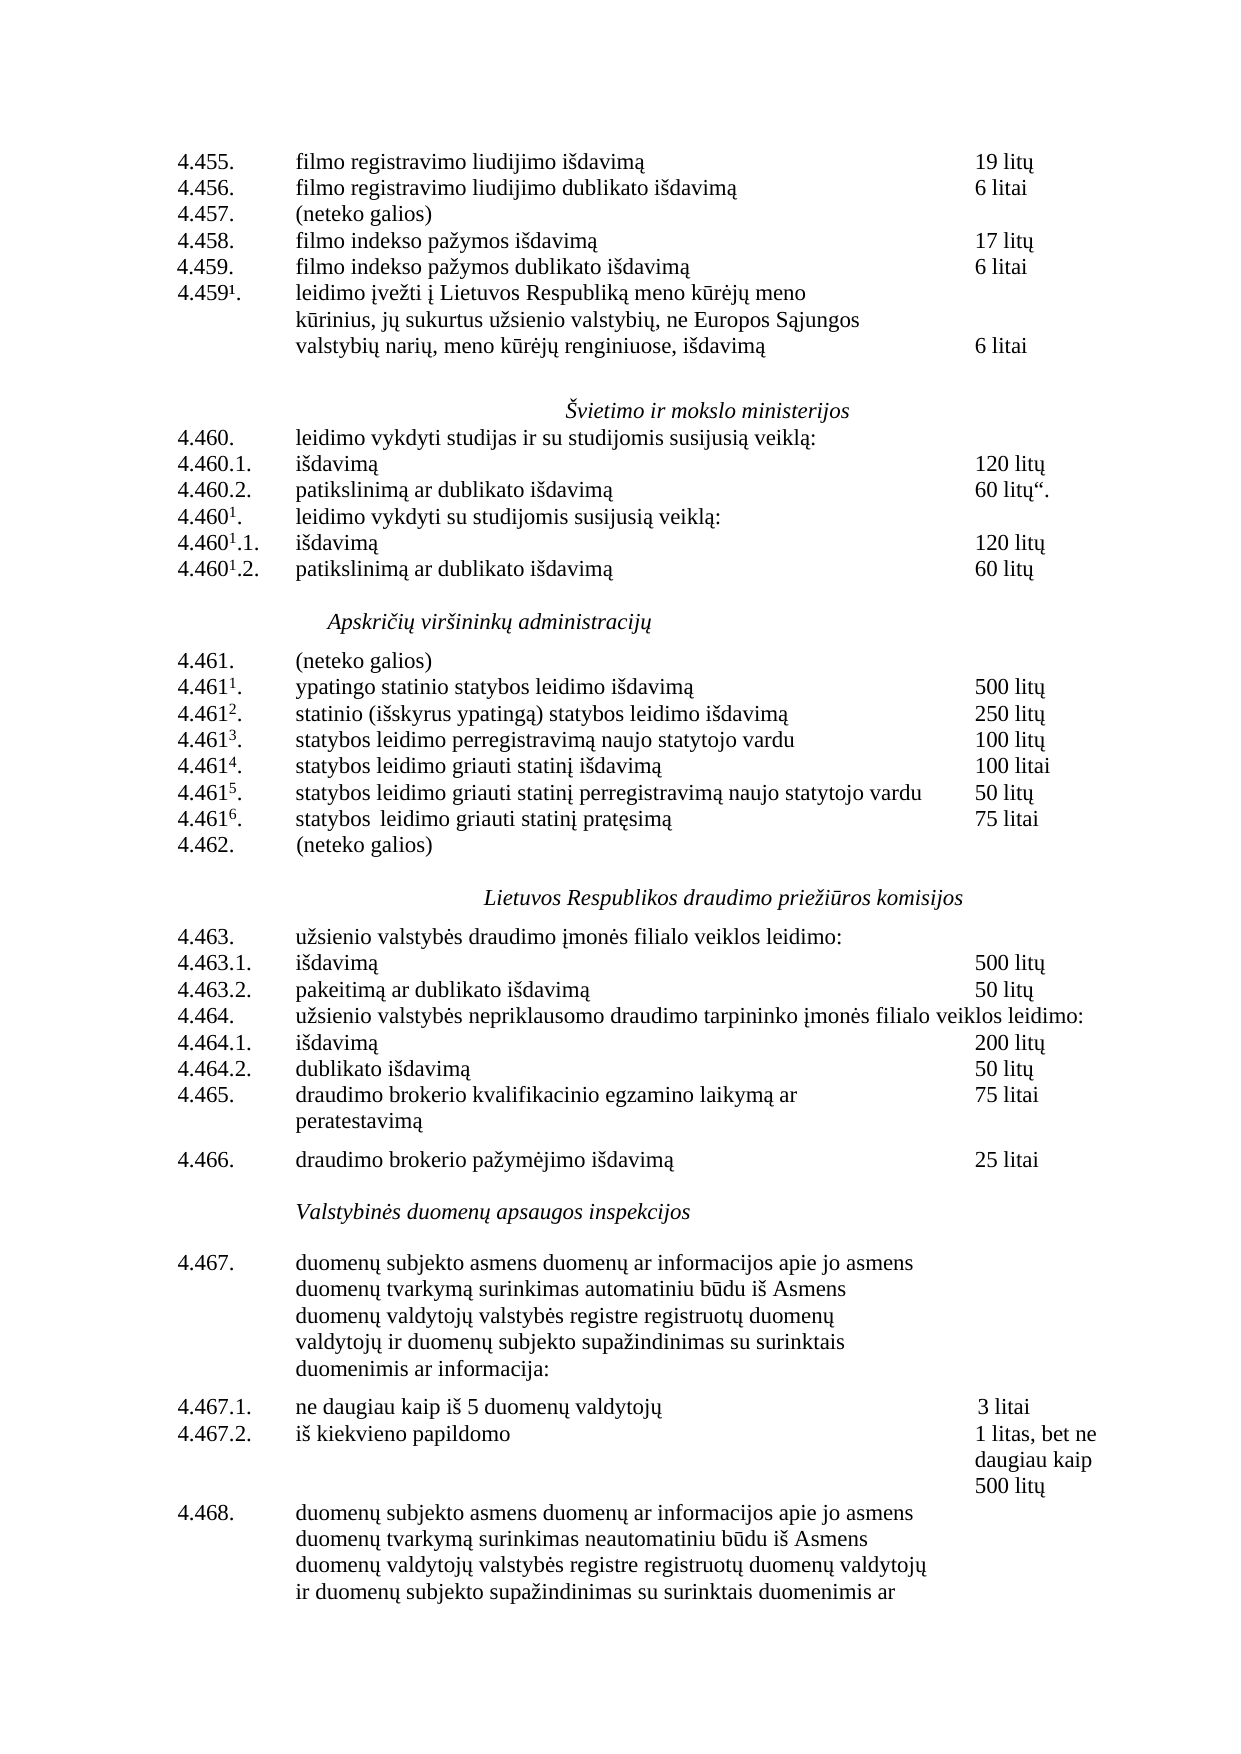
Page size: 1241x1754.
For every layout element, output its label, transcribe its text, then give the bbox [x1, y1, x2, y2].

text Valstybinės duomenų apsaugos inspekcijos [177, 1198, 916, 1224]
text ir duomenų subjekto supažindinimas su surinktais duomenimis ar [177, 1578, 1122, 1604]
text 4.468. duomenų subjekto asmens duomenų ar informacijos apie jo asmens [177, 1499, 1122, 1525]
text 4.463. užsienio valstybės draudimo įmonės filialo veiklos leidimo: [177, 923, 1122, 949]
text 4.467.2. iš kiekvieno papildomo 1 litas, bet ne daugiau kaip 500 litų [177, 1420, 1122, 1499]
text 4.4612. statinio (išskyrus ypatingą) statybos leidimo išdavimą 250 litų [177, 700, 1122, 726]
text kūrinius, jų sukurtus užsienio valstybių, ne Europos Sąjungos [177, 306, 1122, 332]
text 4.4601.2. patikslinimą ar dublikato išdavimą 60 litų [177, 556, 1122, 582]
list (neteko galios) [177, 832, 1122, 858]
text duomenų tvarkymą surinkimas neautomatiniu būdu iš Asmens [177, 1525, 1122, 1552]
text 4.4601.1. išdavimą 120 litų [177, 529, 1122, 556]
text 4.466. draudimo brokerio pažymėjimo išdavimą 25 litai [177, 1146, 1122, 1173]
text 4.464.2. dublikato išdavimą 50 litų [177, 1055, 1122, 1081]
text Lietuvos Respublikos draudimo priežiūros komisijos [252, 884, 1122, 911]
text 4.4616. statybos leidimo griauti statinį pratęsimą 75 litai [177, 805, 1122, 832]
text Švietimo ir mokslo ministerijos [177, 397, 1122, 424]
text Apskričių viršininkų administracijų [252, 608, 1122, 634]
text 4.456. filmo registravimo liudijimo dublikato išdavimą 6 litai [177, 174, 1122, 200]
text 4.4601. leidimo vykdyti su studijomis susijusią veiklą: [177, 503, 1122, 529]
text 4.467. duomenų subjekto asmens duomenų ar informacijos apie jo asmens duomenų tvarkymą surinkimas automatiniu būdu iš Asmens duomenų valdytojų valstybės registre registruotų duomenų valdytojų ir duomenų subjekto supažindinimas su surinktais duomenimis ar informacija: [177, 1249, 916, 1381]
text 4.461. (neteko galios) [177, 647, 1122, 673]
text 4.455. filmo registravimo liudijimo išdavimą 19 litų [177, 148, 1122, 174]
text 4.464.1. išdavimą 200 litų [177, 1028, 1122, 1055]
text 4.465. draudimo brokerio kvalifikacinio egzamino laikymą ar 75 litai [177, 1081, 1122, 1108]
text 4.460. leidimo vykdyti studijas ir su studijomis susijusią veiklą: [177, 424, 1122, 450]
text peratestavimą [177, 1108, 1122, 1134]
text 4.4614. statybos leidimo griauti statinį išdavimą 100 litai [177, 752, 1122, 779]
text 4.463.2. pakeitimą ar dublikato išdavimą 50 litų [177, 976, 1122, 1002]
text 4.463.1. išdavimą 500 litų [177, 949, 1122, 976]
text 4.458. filmo indekso pažymos išdavimą 17 litų [177, 227, 1122, 253]
text duomenų valdytojų valstybės registre registruotų duomenų valdytojų [177, 1552, 1122, 1578]
text 4.4611. ypatingo statinio statybos leidimo išdavimą 500 litų [177, 673, 1122, 700]
text 4.459. filmo indekso pažymos dublikato išdavimą 6 litai [177, 253, 1122, 279]
text 4.4613. statybos leidimo perregistravimą naujo statytojo vardu 100 litų [177, 726, 1122, 752]
text 4.467.1. ne daugiau kaip iš 5 duomenų valdytojų 3 litai [177, 1393, 1122, 1420]
text 4.457. (neteko galios) [177, 200, 1122, 227]
text 4.460.1. išdavimą 120 litų [177, 450, 1122, 476]
text valstybių narių, meno kūrėjų renginiuose, išdavimą 6 litai [177, 332, 1122, 358]
text 4.4615. statybos leidimo griauti statinį perregistravimą naujo statytojo vardu 50 litų [177, 779, 1122, 805]
text 4.460.2. patikslinimą ar dublikato išdavimą 60 litų“. [177, 476, 1122, 503]
text 4.459¹. leidimo įvežti į Lietuvos Respubliką meno kūrėjų meno [177, 279, 1122, 306]
text 4.464. užsienio valstybės nepriklausomo draudimo tarpininko įmonės filialo veiklos leidimo: [177, 1002, 1122, 1028]
